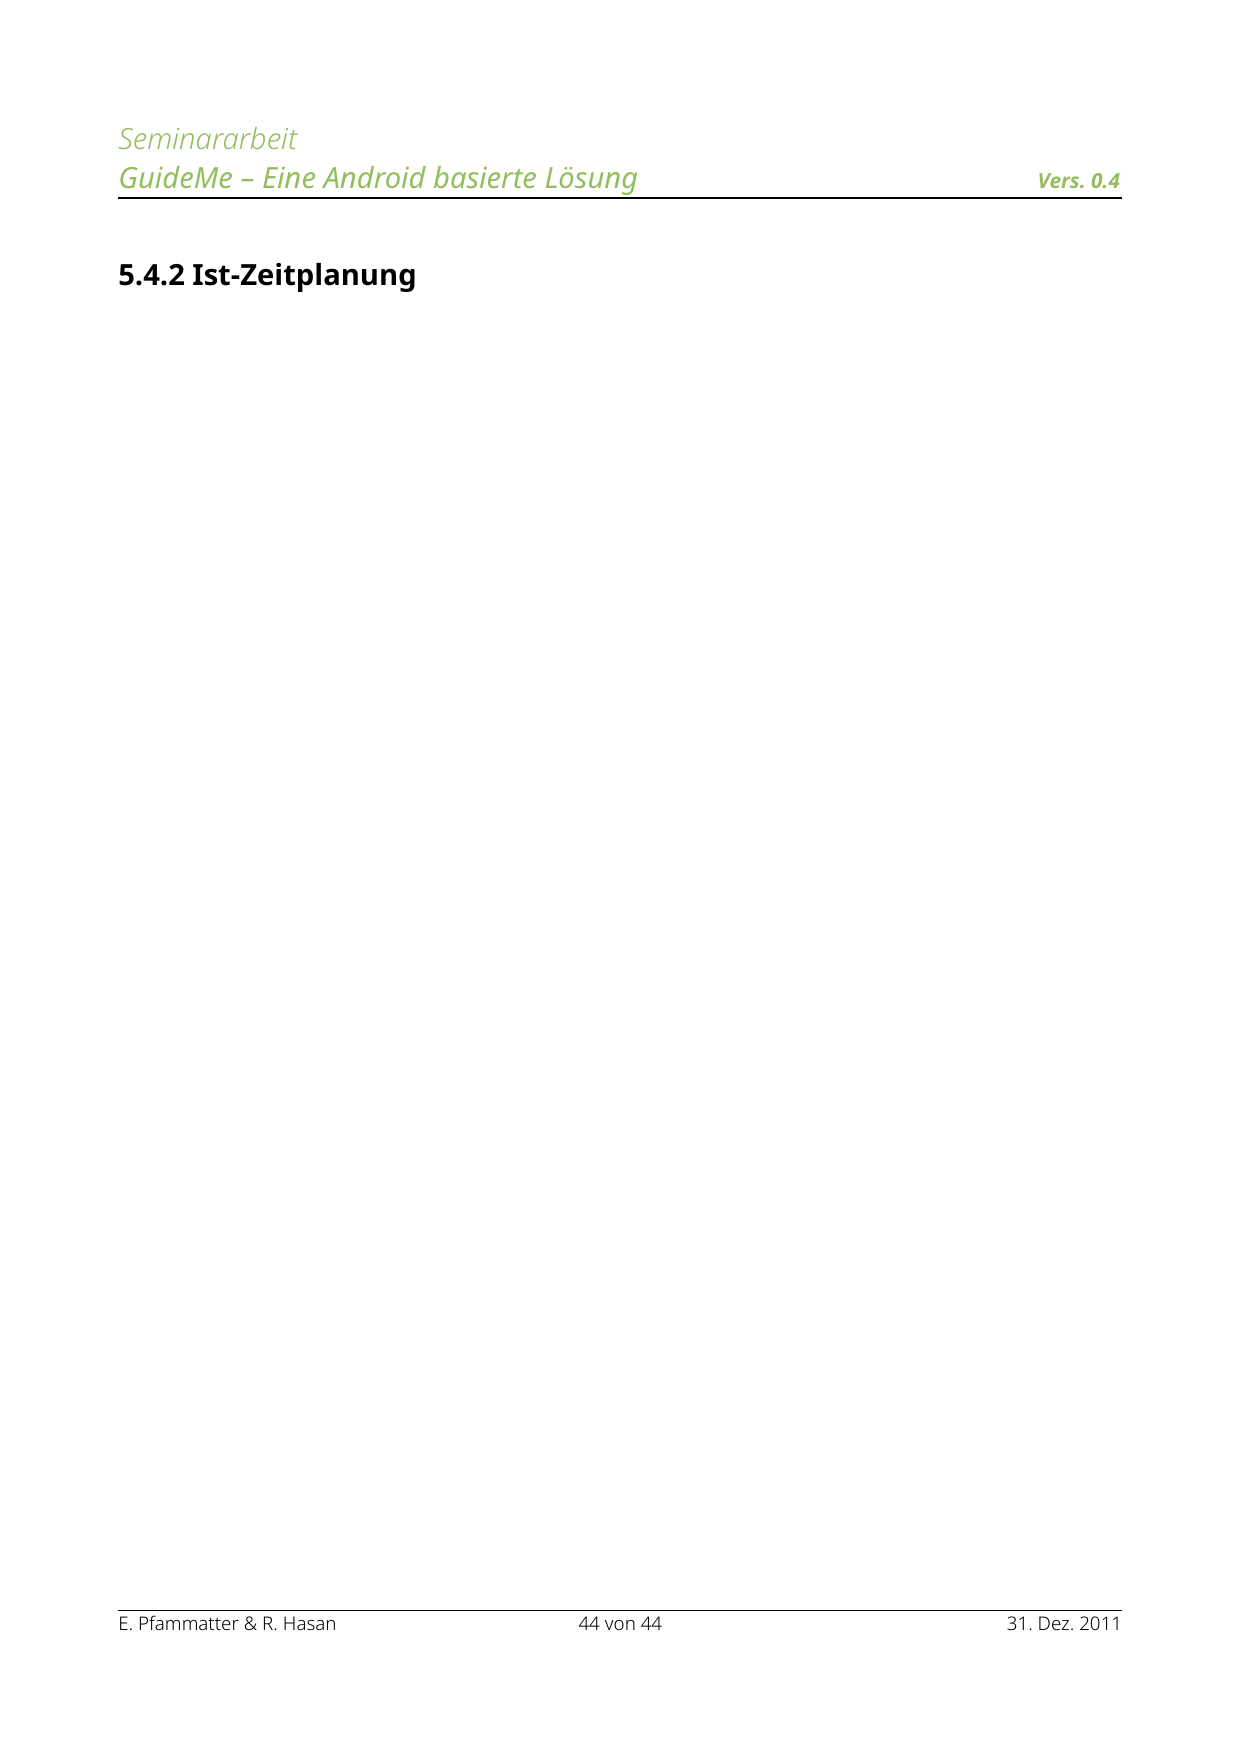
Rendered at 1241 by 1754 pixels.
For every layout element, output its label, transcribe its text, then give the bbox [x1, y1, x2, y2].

subtitle 5.4.2 Ist-Zeitplanung [118, 254, 1122, 294]
